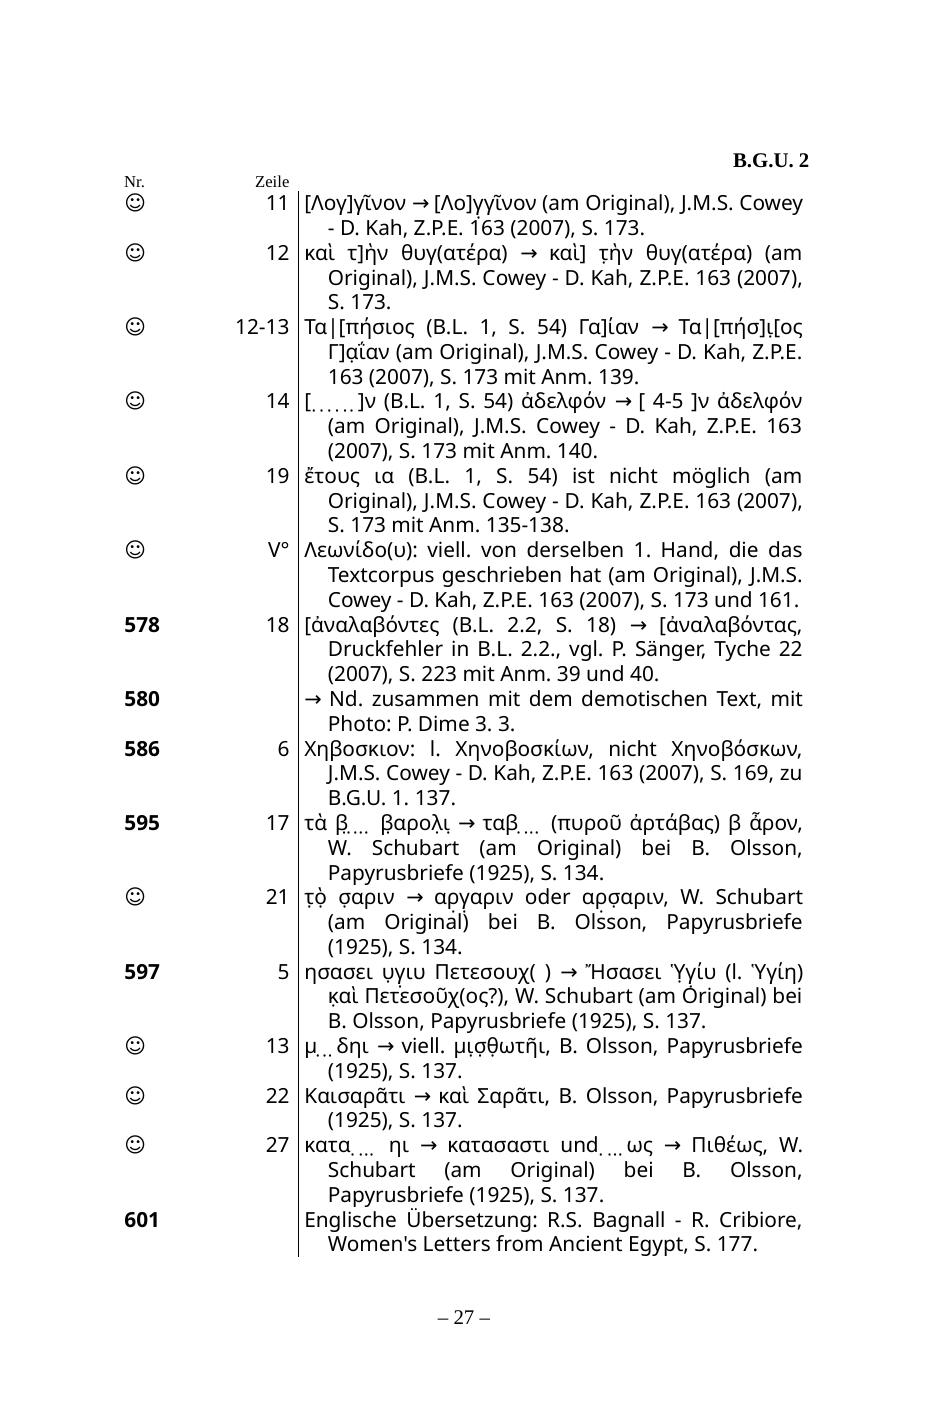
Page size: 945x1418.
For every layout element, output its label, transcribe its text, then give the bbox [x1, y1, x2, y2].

table_cell ☺ [118, 1034, 207, 1083]
table_cell Χηβοσκιον: l. Χηνοβοσκίων, nicht Χηνοβόσκων, J.M.S. Cowey - D. Kah, Z.P.E. 163 (2007), S. 169, zu B.G.U. 1. 137. [299, 736, 809, 811]
table_cell [ ̣ ̣ ̣ ̣ ̣ ̣]ν (B.L. 1, S. 54) ἀδελφόν → [ 4-5 ]ν ἀδελφόν (am Original), J.M.S. Cowey - D. Kah, Z.P.E. 163 (2007), S. 173 mit Anm. 140. [299, 389, 809, 463]
table_cell 22 [207, 1083, 298, 1133]
table_cell 595 [118, 811, 207, 885]
table_cell [Λογ]γῖνον → [Λο]γ̣γῖνον (am Original), J.M.S. Cowey - D. Kah, Z.P.E. 163 (2007), S. 173. [299, 191, 809, 240]
table_cell ☺ [118, 1133, 207, 1207]
table_cell ☺ [118, 191, 207, 240]
table_cell 597 [118, 959, 207, 1034]
table_cell 21 [207, 885, 298, 959]
table_cell 12-13 [207, 315, 298, 389]
table_cell 19 [207, 464, 298, 538]
table_cell 14 [207, 389, 298, 463]
table_cell ☺ [118, 389, 207, 463]
table_cell ησασει υ̣γ̣ιυ Πετεσουχ( ) → Ἤσασει Ὑ̣γ̣ίυ (l. Ὑγίη) κ̣αὶ Πετεσοῦχ(ος?), W. Schubart (am Original) bei B. Olsson, Papyrusbriefe (1925), S. 137. [299, 959, 809, 1034]
table_cell Λεωνίδο(υ): viell. von derselben 1. Hand, die das Textcorpus geschrieben hat (am Original), J.M.S. Cowey - D. Kah, Z.P.E. 163 (2007), S. 173 und 161. [299, 538, 809, 612]
table_cell ☺ [118, 1083, 207, 1133]
table_cell 12 [207, 240, 298, 315]
table_cell Καισαρᾶτι → καὶ Σαρᾶτι, B. Olsson, Papyrusbriefe (1925), S. 137. [299, 1083, 809, 1133]
table_cell ἔτους ια (B.L. 1, S. 54) ist nicht möglich (am Original), J.M.S. Cowey - D. Kah, Z.P.E. 163 (2007), S. 173 mit Anm. 135-138. [299, 464, 809, 538]
table_cell 18 [207, 612, 298, 687]
table_cell 578 [118, 612, 207, 687]
table_cell τὰ β̣ ̣ ̣ ̣ ̣ β̣αρολ̣ι̣ → ταβ ̣ ̣ ̣ ̣ (πυροῦ ἀρτάβας) β ἆρον, W. Schubart (am Original) bei B. Olsson, Papyrusbriefe (1925), S. 134. [299, 811, 809, 885]
table_cell τ̣ὸ̣ σ̣αριν → αρ̣γ̣αριν oder αρ̣σ̣αριν, W. Schubart (am Original) bei B. Olsson, Papyrusbriefe (1925), S. 134. [299, 885, 809, 959]
table_cell 13 [207, 1034, 298, 1083]
table_cell 11 [207, 191, 298, 240]
table_cell 17 [207, 811, 298, 885]
table_cell 586 [118, 736, 207, 811]
table_cell ☺ [118, 240, 207, 315]
table_cell μ ̣ ̣ ̣δηι → viell. μι̣σ̣θ̣ωτῆι, B. Olsson, Papyrusbriefe (1925), S. 137. [299, 1034, 809, 1083]
table_cell ☺ [118, 885, 207, 959]
table_cell 601 [118, 1207, 298, 1257]
table_cell 580 [118, 687, 298, 736]
table_cell Englische Übersetzung: R.S. Bagnall - R. Cribiore, Women's Letters from Ancient Egypt, S. 177. [299, 1207, 809, 1257]
table_cell ☺ [118, 315, 207, 389]
table_cell καὶ τ]ὴν θυγ(ατέρα) → καὶ] τ̣ὴν θυγ(ατέρα) (am Original), J.M.S. Cowey - D. Kah, Z.P.E. 163 (2007), S. 173. [299, 240, 809, 315]
table_cell V° [207, 538, 298, 612]
table_cell κατα ̣ ̣ ̣ ̣ ηι → κατασαστι und ̣ ̣ ̣ ̣ως → Πιθέως, W. Schubart (am Original) bei B. Olsson, Papyrusbriefe (1925), S. 137. [299, 1133, 809, 1207]
table_cell ☺ [118, 464, 207, 538]
table_cell 6 [207, 736, 298, 811]
table_cell 27 [207, 1133, 298, 1207]
table_cell ☺ [118, 538, 207, 612]
table_cell [ἀναλαβόντες (B.L. 2.2, S. 18) → [ἀναλαβόντας, Druckfehler in B.L. 2.2., vgl. P. Sänger, Tyche 22 (2007), S. 223 mit Anm. 39 und 40. [299, 612, 809, 687]
table_cell Τα|[πήσιος (B.L. 1, S. 54) Γα]ίαν → Τα|[πήσ]ι̣[ος Γ]α̣ΐαν (am Original), J.M.S. Cowey - D. Kah, Z.P.E. 163 (2007), S. 173 mit Anm. 139. [299, 315, 809, 389]
table_cell → Nd. zusammen mit dem demotischen Text, mit Photo: P. Dime 3. 3. [299, 687, 809, 736]
table_cell 5 [207, 959, 298, 1034]
